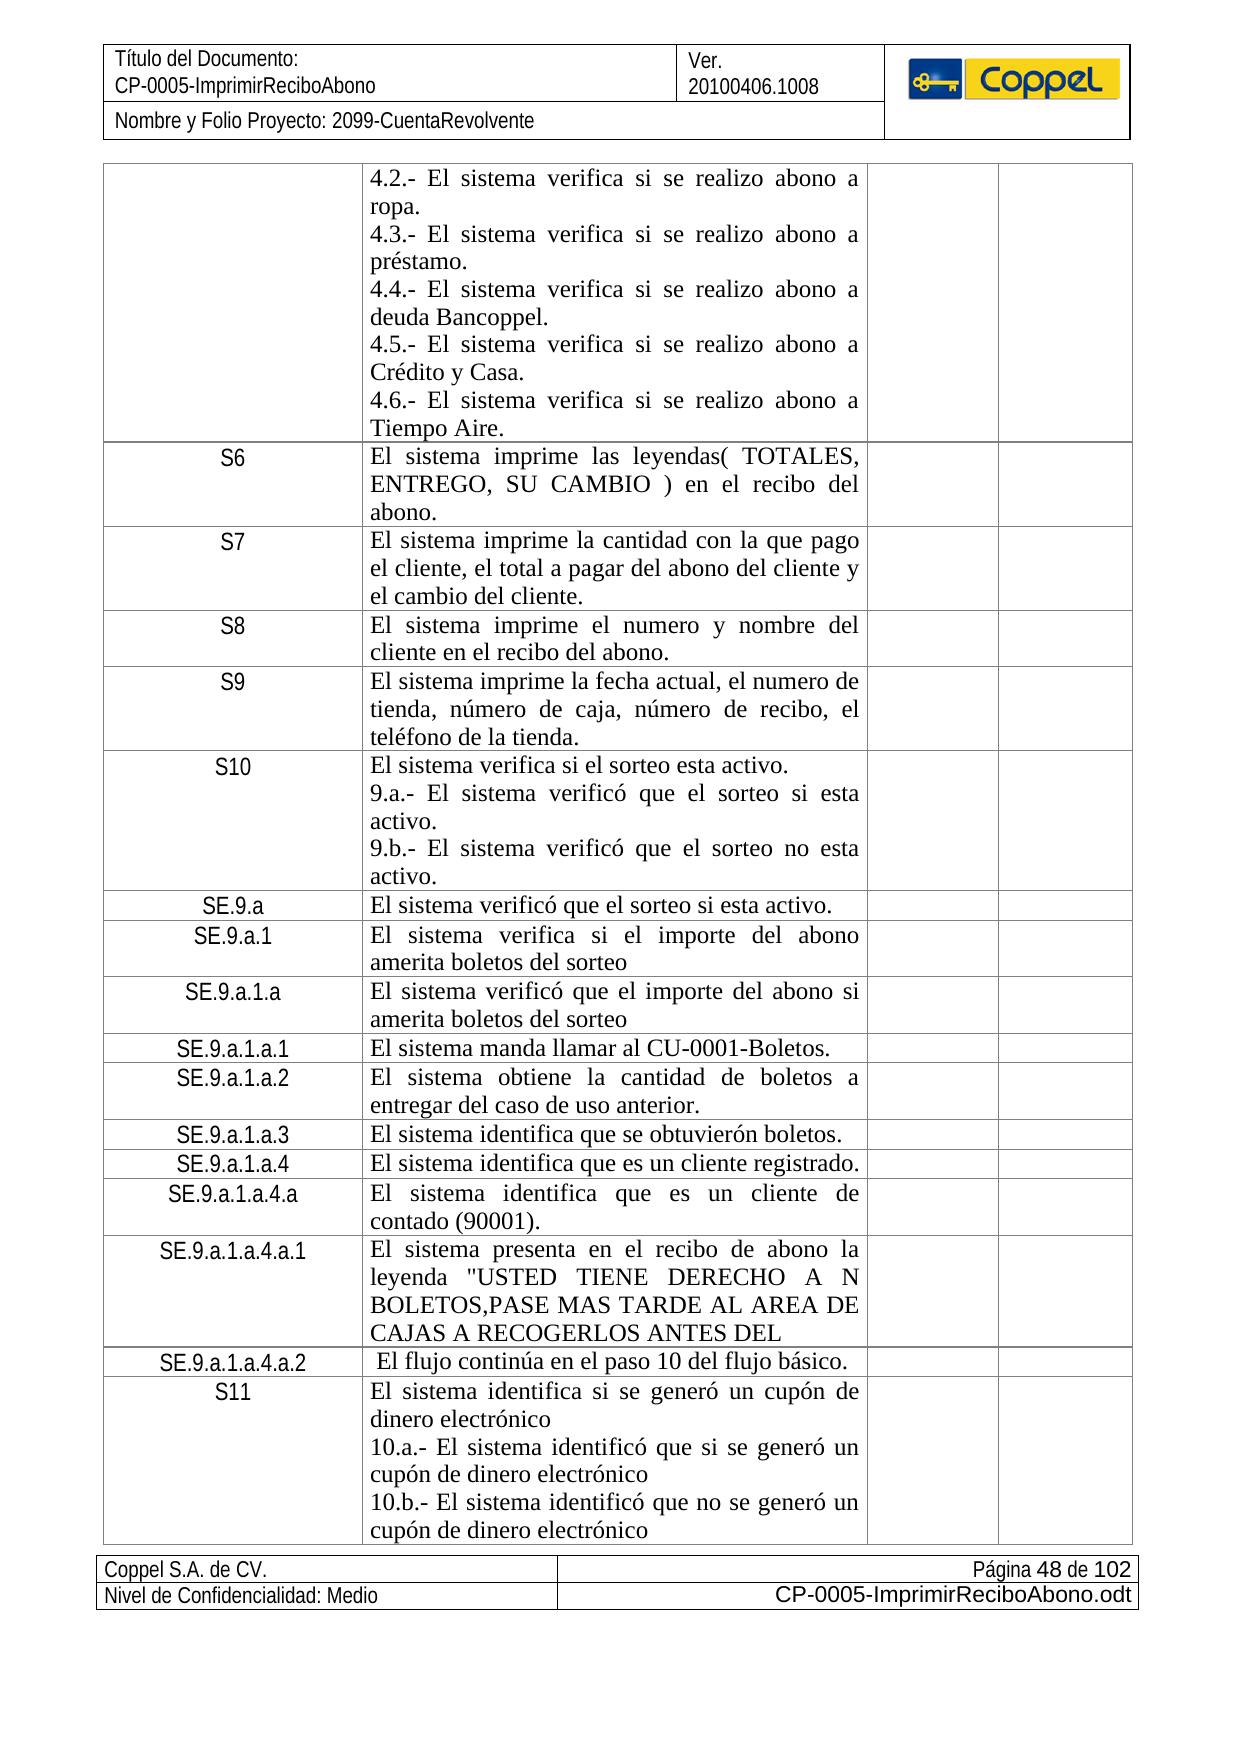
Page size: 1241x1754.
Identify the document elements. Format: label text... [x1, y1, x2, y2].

table_cell SE.9.a.1.a.4.a.2 [104, 1348, 362, 1376]
table_cell [868, 1377, 998, 1543]
table_cell [999, 977, 1132, 1033]
table_cell [999, 1179, 1132, 1234]
table_cell S6 [104, 443, 362, 526]
table_cell [999, 611, 1132, 666]
table_cell [868, 1348, 998, 1376]
table_cell [999, 667, 1132, 750]
table_cell El sistema presenta en el recibo de abono la leyenda "USTED TIENE DERECHO A N BOLETOS,PASE MAS TARDE AL AREA DE CAJAS A RECOGERLOS ANTES DEL [363, 1236, 867, 1346]
table_cell [999, 527, 1132, 610]
table_cell SE.9.a.1.a.3 [104, 1120, 362, 1148]
table_cell 4.2.- El sistema verifica si se realizo abono a ropa. 4.3.- El sistema verifica si se realizo abono a préstamo. 4.4.- El sistema verifica si se realizo abono a deuda Bancoppel. 4.5.- El sistema verifica si se realizo abono a Crédito y Casa. 4.6.- El sistema verifica si se realizo abono a Tiempo Aire. [363, 164, 867, 441]
table_cell SE.9.a.1 [104, 921, 362, 976]
table_cell [999, 751, 1132, 890]
table_cell El sistema imprime la fecha actual, el numero de tienda, número de caja, número de recibo, el teléfono de la tienda. [363, 667, 867, 750]
table_cell S8 [104, 611, 362, 666]
table_cell SE.9.a.1.a [104, 977, 362, 1033]
table_cell El sistema identifica que es un cliente registrado. [363, 1150, 867, 1178]
table_cell [868, 611, 998, 666]
table_cell [868, 1179, 998, 1234]
table_cell [868, 164, 998, 441]
table_cell [868, 443, 998, 526]
table_cell [868, 1150, 998, 1178]
table_cell [999, 1150, 1132, 1178]
table_cell [999, 1034, 1132, 1062]
table_cell [868, 1236, 998, 1346]
table_cell [999, 1377, 1132, 1543]
table_cell S10 [104, 751, 362, 890]
table_cell [104, 164, 362, 441]
table_cell El sistema identifica si se generó un cupón de dinero electrónico 10.a.- El sistema identificó que si se generó un cupón de dinero electrónico 10.b.- El sistema identificó que no se generó un cupón de dinero electrónico [363, 1377, 867, 1543]
table_cell El sistema manda llamar al CU-0001-Boletos. [363, 1034, 867, 1062]
table_cell El sistema obtiene la cantidad de boletos a entregar del caso de uso anterior. [363, 1063, 867, 1119]
table_cell [999, 921, 1132, 976]
table_cell SE.9.a [104, 891, 362, 920]
table_cell S7 [104, 527, 362, 610]
table_cell El sistema imprime el numero y nombre del cliente en el recibo del abono. [363, 611, 867, 666]
table_cell [999, 443, 1132, 526]
table_cell El flujo continúa en el paso 10 del flujo básico. [363, 1348, 867, 1376]
table_cell [868, 751, 998, 890]
table_cell El sistema imprime las leyendas( TOTALES, ENTREGO, SU CAMBIO ) en el recibo del abono. [363, 443, 867, 526]
table_cell El sistema verificó que el importe del abono si amerita boletos del sorteo [363, 977, 867, 1033]
table_cell [868, 891, 998, 920]
table_cell El sistema imprime la cantidad con la que pago el cliente, el total a pagar del abono del cliente y el cambio del cliente. [363, 527, 867, 610]
table_cell [868, 977, 998, 1033]
table_cell [999, 1120, 1132, 1148]
table_cell S11 [104, 1377, 362, 1543]
table_cell [868, 667, 998, 750]
table_cell SE.9.a.1.a.2 [104, 1063, 362, 1119]
table_cell SE.9.a.1.a.4.a.1 [104, 1236, 362, 1346]
table_cell SE.9.a.1.a.4.a [104, 1179, 362, 1234]
table_cell El sistema identifica que es un cliente de contado (90001). [363, 1179, 867, 1234]
table_cell [868, 527, 998, 610]
table_cell [999, 164, 1132, 441]
table_cell [999, 1236, 1132, 1346]
table_cell [999, 1348, 1132, 1376]
table_cell El sistema verifica si el importe del abono amerita boletos del sorteo [363, 921, 867, 976]
table_cell [868, 1120, 998, 1148]
table_cell [868, 1063, 998, 1119]
table_cell [999, 1063, 1132, 1119]
table_cell [868, 1034, 998, 1062]
table_cell [999, 891, 1132, 920]
table_cell El sistema identifica que se obtuvierón boletos. [363, 1120, 867, 1148]
table_cell El sistema verifica si el sorteo esta activo. 9.a.- El sistema verificó que el sorteo si esta activo. 9.b.- El sistema verificó que el sorteo no esta activo. [363, 751, 867, 890]
table_cell S9 [104, 667, 362, 750]
table_cell [868, 921, 998, 976]
table_cell SE.9.a.1.a.1 [104, 1034, 362, 1062]
table_cell SE.9.a.1.a.4 [104, 1150, 362, 1178]
table_cell El sistema verificó que el sorteo si esta activo. [363, 891, 867, 920]
